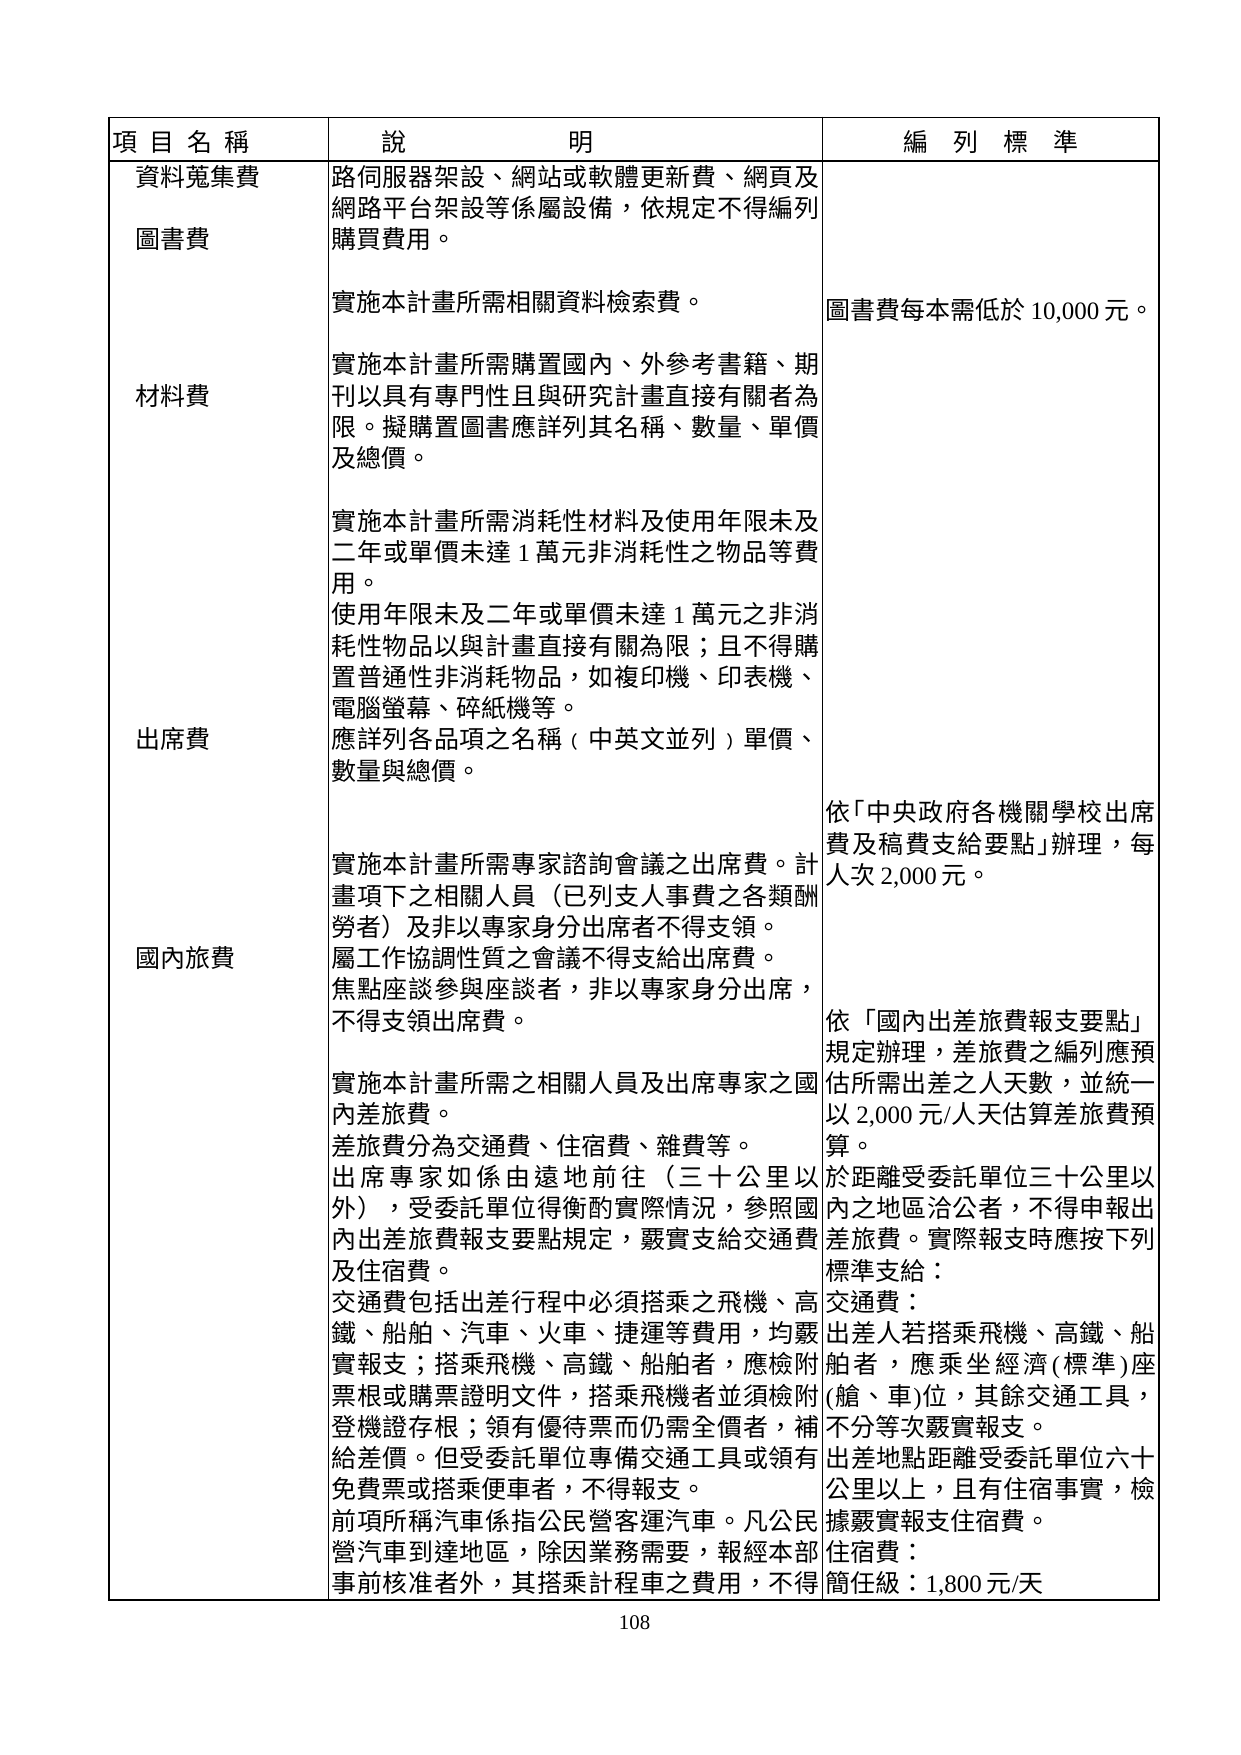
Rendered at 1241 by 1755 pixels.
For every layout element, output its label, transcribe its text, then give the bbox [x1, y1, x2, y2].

table_cell 圖書費每本需低於10,000元。 依｢中央政府各機關學校出席費及稿費支給要點｣辦理，每人次2,000元。 依「國內出差旅費報支要點」規定辦理，差旅費之編列應預估所需出差之人天數，並統一以2,000元/人天估算差旅費預算。 於距離受委託單位三十公里以內之地區洽公者，不得申報出差旅費。實際報支時應按下列標準支給： 交通費： 出差人若搭乘飛機、高鐵、船舶者，應乘坐經濟(標準)座(艙、車)位，其餘交通工具，不分等次覈實報支。 出差地點距離受委託單位六十公里以上，且有住宿事實，檢據覈實報支住宿費。 住宿費： 簡任級：1,800元/天 [823, 162, 1158, 1599]
table_cell 資料蒐集費 圖書費 材料費 出席費 國內旅費 [110, 162, 328, 1599]
table_header 項 目 名 稱 [110, 118, 328, 160]
table_cell 路伺服器架設、網站或軟體更新費、網頁及網路平台架設等係屬設備，依規定不得編列購買費用。 實施本計畫所需相關資料檢索費。 實施本計畫所需購置國內、外參考書籍、期刊以具有專門性且與研究計畫直接有關者為限。擬購置圖書應詳列其名稱、數量、單價及總價。 實施本計畫所需消耗性材料及使用年限未及二年或單價未達1萬元非消耗性之物品等費用。 使用年限未及二年或單價未達1萬元之非消耗性物品以與計畫直接有關為限；且不得購置普通性非消耗物品，如複印機、印表機、電腦螢幕、碎紙機等。 應詳列各品項之名稱﹙中英文並列﹚單價、數量與總價。 實施本計畫所需專家諮詢會議之出席費。計畫項下之相關人員（已列支人事費之各類酬勞者）及非以專家身分出席者不得支領。 屬工作協調性質之會議不得支給出席費。 焦點座談參與座談者，非以專家身分出席，不得支領出席費。 實施本計畫所需之相關人員及出席專家之國內差旅費。 差旅費分為交通費、住宿費、雜費等。 出席專家如係由遠地前往（三十公里以外），受委託單位得衡酌實際情況，參照國內出差旅費報支要點規定，覈實支給交通費及住宿費。 交通費包括出差行程中必須搭乘之飛機、高鐵、船舶、汽車、火車、捷運等費用，均覈實報支；搭乘飛機、高鐵、船舶者，應檢附票根或購票證明文件，搭乘飛機者並須檢附登機證存根；領有優待票而仍需全價者，補給差價。但受委託單位專備交通工具或領有免費票或搭乘便車者，不得報支。 前項所稱汽車係指公民營客運汽車。凡公民營汽車到達地區，除因業務需要，報經本部事前核准者外，其搭乘計程車之費用，不得 [329, 162, 822, 1599]
table_header 編 列 標 準 [823, 118, 1158, 160]
table_header 說 明 [329, 118, 822, 160]
